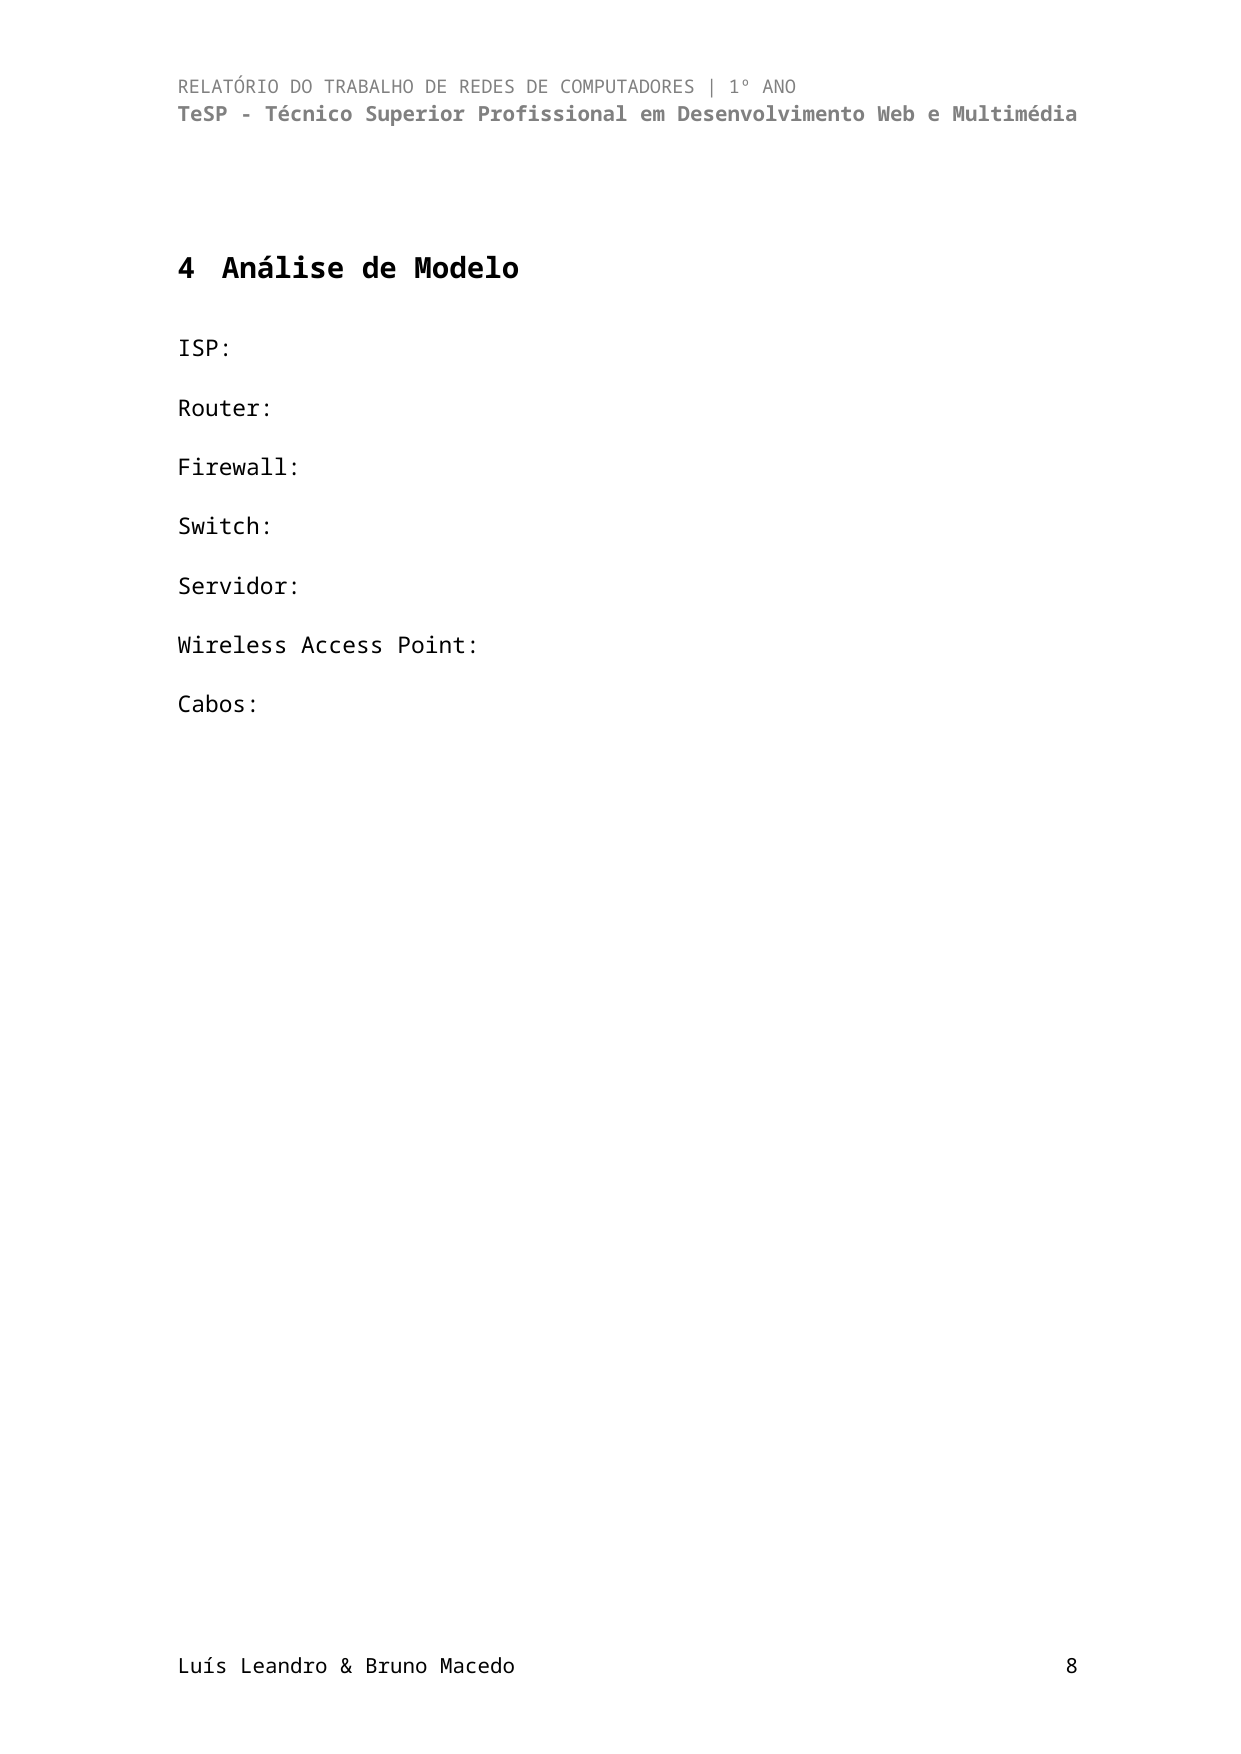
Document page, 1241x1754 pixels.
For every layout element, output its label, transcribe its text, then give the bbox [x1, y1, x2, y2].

text Router: [177, 392, 1092, 423]
text Switch: [177, 510, 1092, 542]
subtitle Análise de Modelo [177, 248, 1092, 287]
text Wireless Access Point: [177, 629, 1092, 660]
text Cabos: [177, 688, 1092, 720]
text Servidor: [177, 570, 1092, 601]
text Firewall: [177, 451, 1092, 482]
text ISP: [177, 332, 1092, 363]
